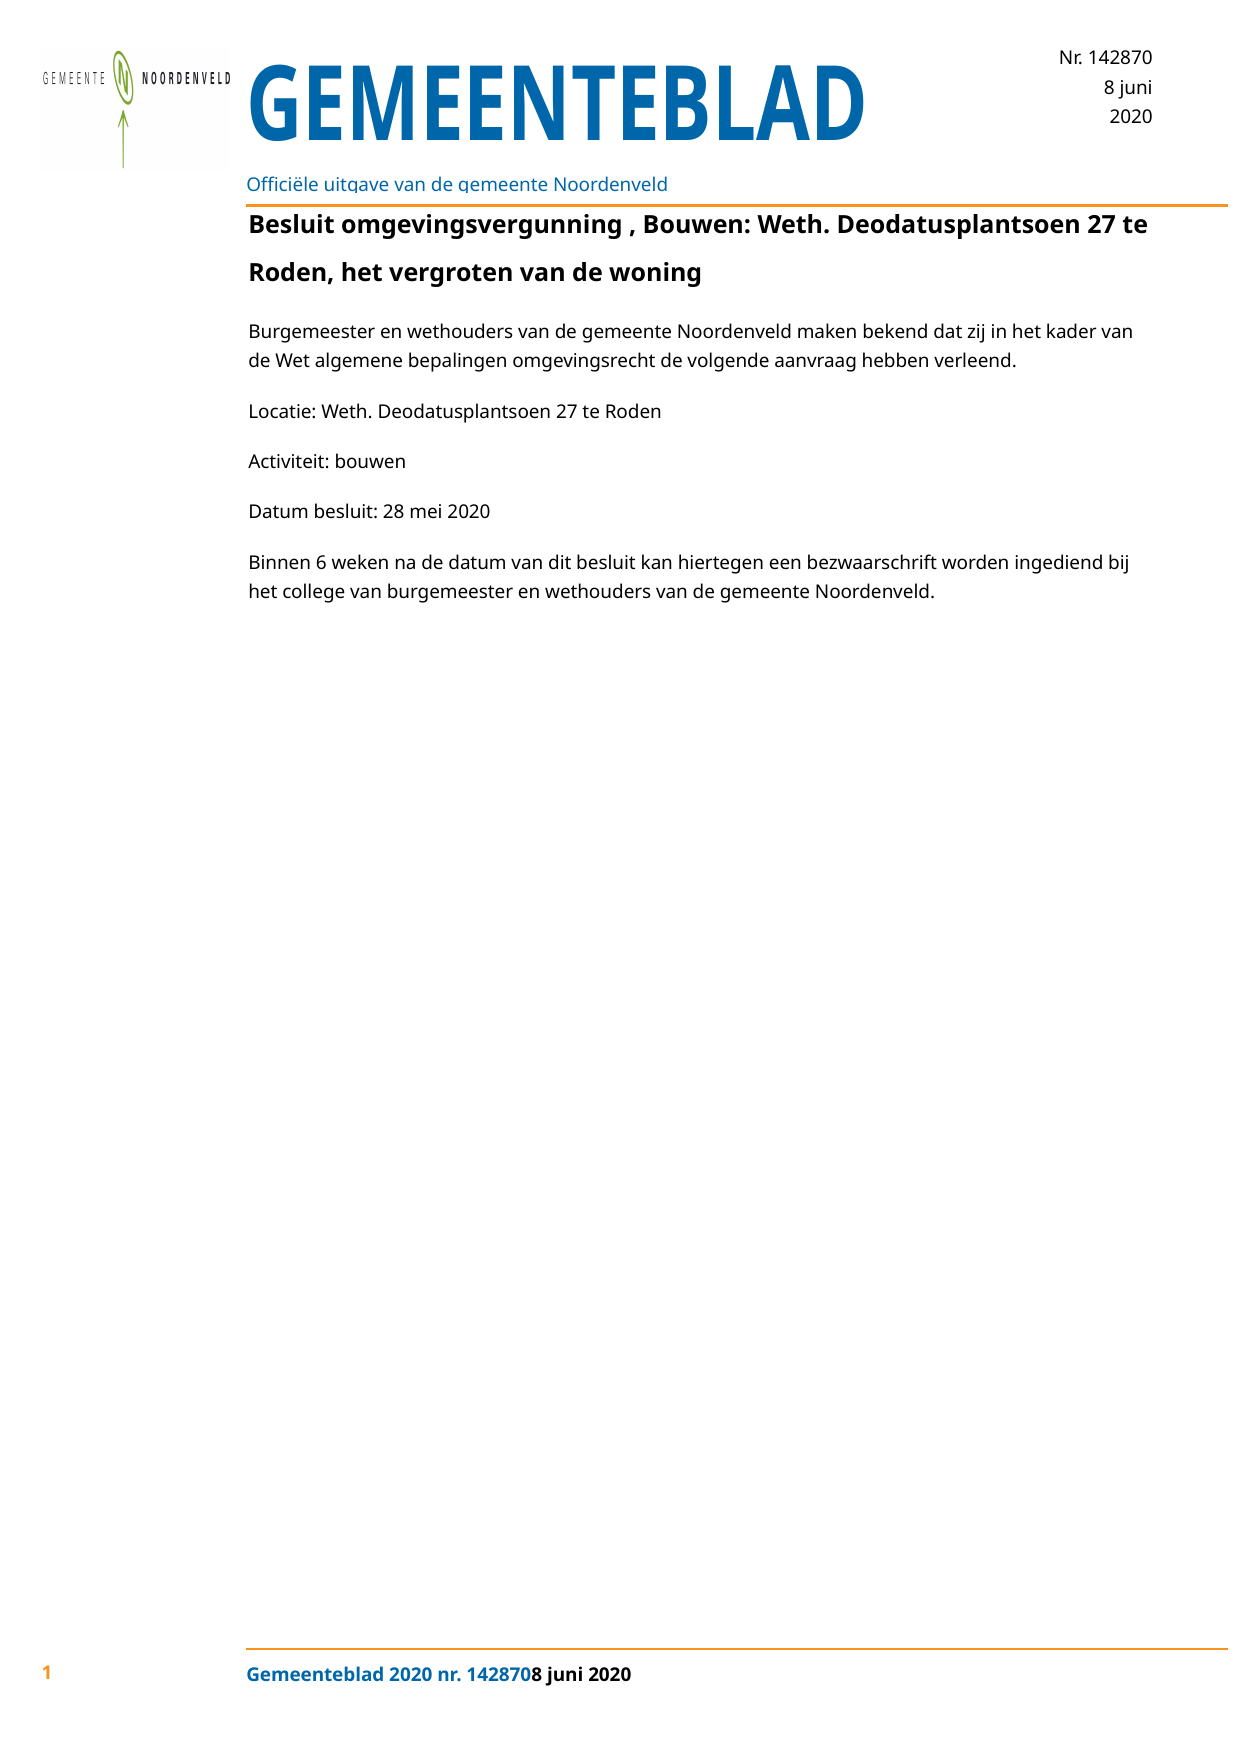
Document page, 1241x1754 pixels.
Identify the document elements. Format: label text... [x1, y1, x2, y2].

text Burgemeester en wethouders van de gemeente Noordenveld maken bekend dat zij in het kader van de Wet algemene bepalingen omgevingsrecht de volgende aanvraag hebben verleend. [248, 318, 1152, 373]
text Besluit omgevingsvergunning , Bouwen: Weth. Deodatusplantsoen 27 te Roden, het vergroten van de woning [248, 207, 1152, 288]
text Locatie: Weth. Deodatusplantsoen 27 te Roden [248, 398, 1152, 424]
text Datum besluit: 28 mei 2020 [248, 499, 1152, 524]
picture [41, 47, 231, 172]
text Binnen 6 weken na de datum van dit besluit kan hiertegen een bezwaarschrift worden ingediend bij het college van burgemeester en wethouders van de gemeente Noordenveld. [248, 549, 1152, 604]
text Activiteit: bouwen [248, 448, 1152, 474]
